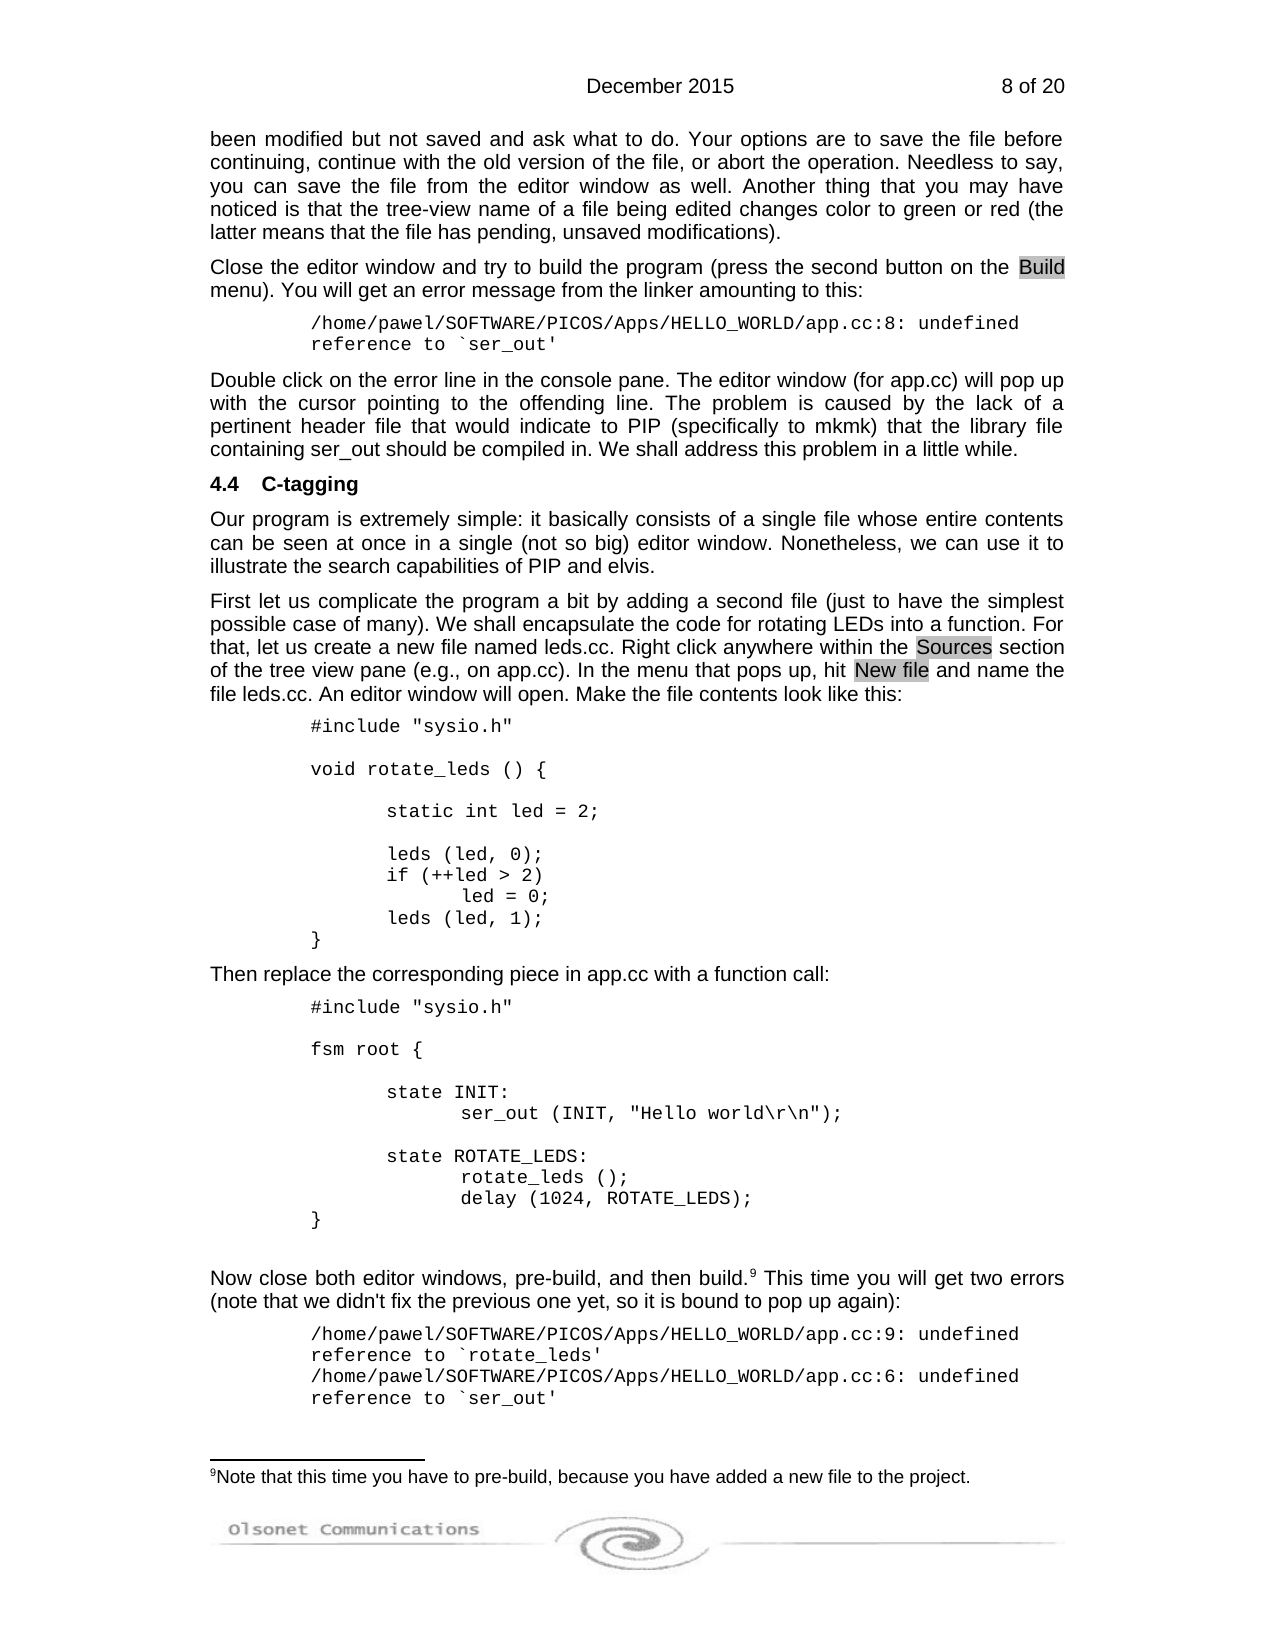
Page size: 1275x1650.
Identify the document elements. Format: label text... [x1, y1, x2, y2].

text ser_out (INIT, "Hello world\r\n"); [310, 1104, 1065, 1125]
text rotate_leds (); [310, 1168, 1065, 1189]
text Note that this time you have to pre-build, because you have added a new file to the project. [210, 1466, 1065, 1487]
text if (++led > 2) [310, 866, 1065, 887]
text First let us complicate the program a bit by adding a second file (just to have the simplest possible case of many). We shall encapsulate the code for rotating LEDs into a function. For that, let us create a new file named leds.cc. Right click anywhere within the Sources section of the tree view pane (e.g., on app.cc). In the menu that pops up, hit New file and name the file leds.cc. An editor window will open. Make the file contents look like this: [210, 589, 1065, 705]
text } [310, 930, 1065, 951]
text Close the editor window and try to build the program (press the second button on the Build menu). You will get an error message from the linker amounting to this: [210, 256, 1065, 302]
text delay (1024, ROTATE_LEDS); [310, 1189, 1065, 1210]
text Double click on the error line in the console pane. The editor window (for app.cc) will pop up with the cursor pointing to the offending line. The problem is caused by the lack of a pertinent header file that would indicate to PIP (specifically to mkmk) that the library file containing ser_out should be compiled in. We shall address this problem in a little while. [210, 368, 1065, 461]
text Our program is extremely simple: it basically consists of a single file whose entire contents can be seen at once in a single (not so big) editor window. Nonetheless, we can use it to illustrate the search capabilities of PIP and elvis. [210, 508, 1065, 577]
text #include "sysio.h" [310, 998, 1065, 1019]
picture [210, 1501, 1065, 1593]
text state INIT: [310, 1083, 1065, 1104]
text led = 0; [310, 887, 1065, 908]
text /home/pawel/SOFTWARE/PICOS/Apps/HELLO_WORLD/app.cc:6: undefined reference to `ser_out' [310, 1367, 1065, 1410]
text state ROTATE_LEDS: [310, 1146, 1065, 1168]
text Now close both editor windows, pre-build, and then build. This time you will get two errors (note that we didn't fix the previous one yet, so it is bound to pop up again): [210, 1266, 1065, 1313]
text /home/pawel/SOFTWARE/PICOS/Apps/HELLO_WORLD/app.cc:9: undefined reference to `rotate_leds' [310, 1325, 1065, 1367]
text been modified but not saved and ask what to do. Your options are to save the file before continuing, continue with the old version of the file, or abort the operation. Needless to say, you can save the file from the editor window as well. Another thing that you may have noticed is that the tree-view name of a file being edited changes color to green or red (the latter means that the file has pending, unsaved modifications). [210, 128, 1065, 244]
text Then replace the corresponding piece in app.cc with a function call: [210, 963, 1065, 986]
text } [310, 1210, 1065, 1231]
text #include "sysio.h" [310, 717, 1065, 738]
text void rotate_leds () { [310, 760, 1065, 781]
text leds (led, 1); [310, 908, 1065, 930]
text static int led = 2; [310, 802, 1065, 823]
text /home/pawel/SOFTWARE/PICOS/Apps/HELLO_WORLD/app.cc:8: undefined reference to `ser_out' [310, 314, 1065, 356]
text leds (led, 0); [310, 845, 1065, 866]
subtitle C-tagging [210, 473, 1065, 496]
text fsm root { [310, 1040, 1065, 1061]
